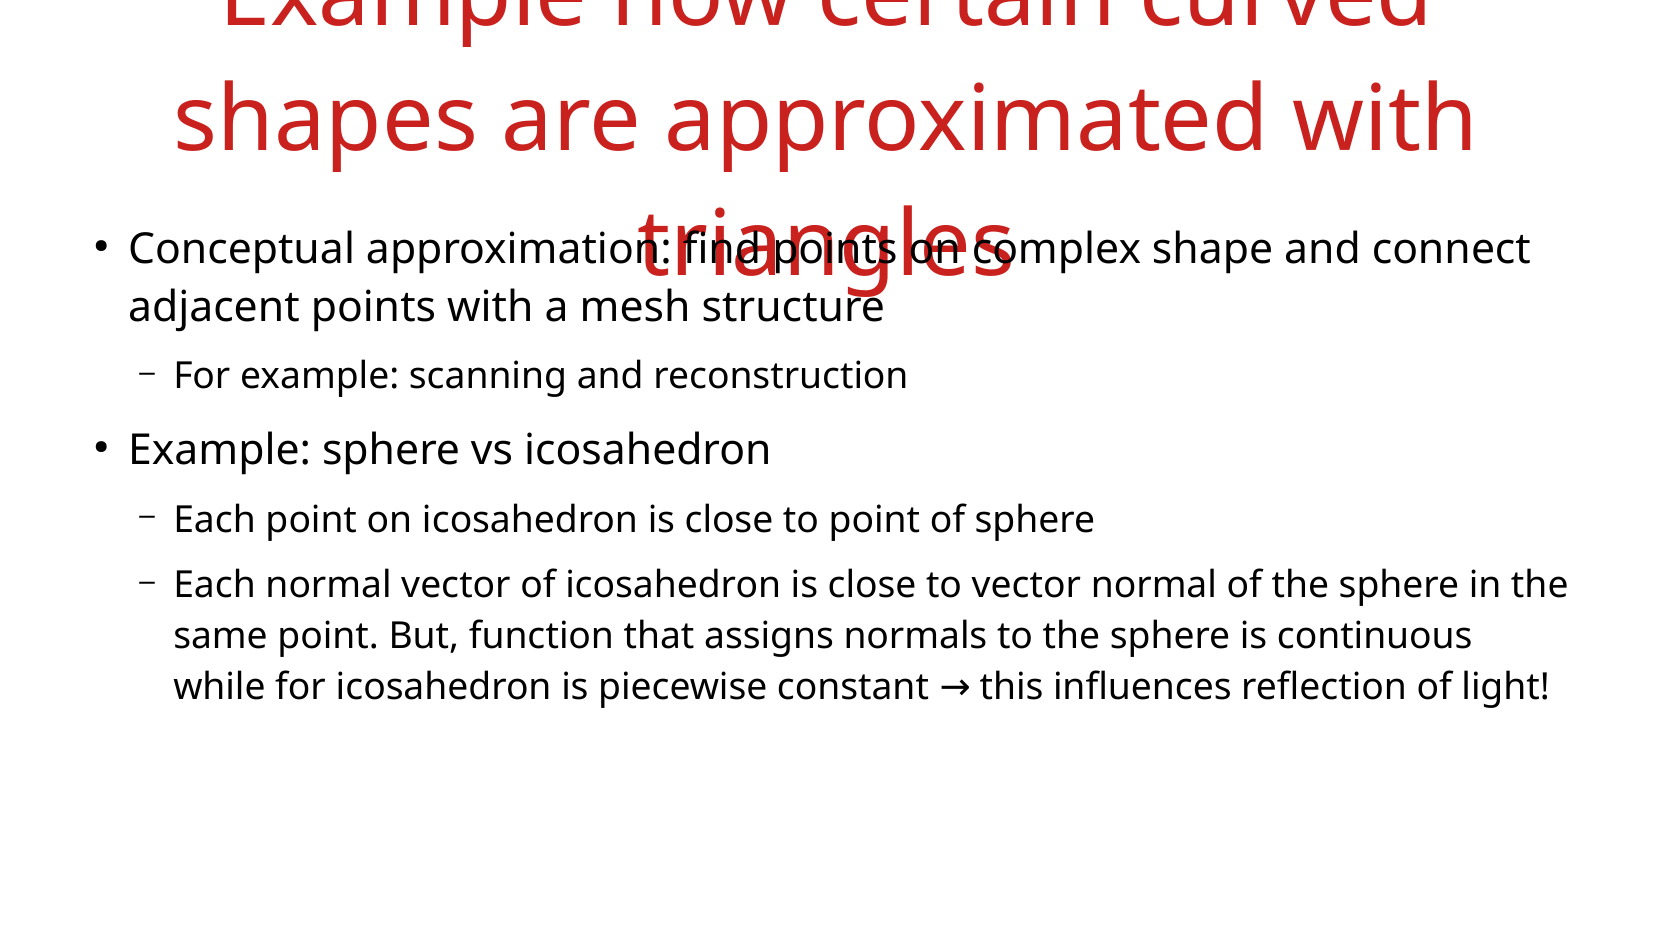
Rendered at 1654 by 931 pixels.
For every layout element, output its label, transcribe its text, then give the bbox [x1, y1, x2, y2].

title Example how certain curved shapes are approximated with triangles [82, 0, 1571, 217]
list Conceptual approximation: find points on complex shape and connect adjacent points with a mesh structure For example: scanning and reconstruction Example: sphere vs icosahedron Each point on icosahedron is close to point of sphere Each normal vector of icosahedron is close to vector normal of the sphere in the same point. But, function that assigns normals to the sphere is continuous while for icosahedron is piecewise constant → this influences reflection of light! [82, 217, 1571, 758]
